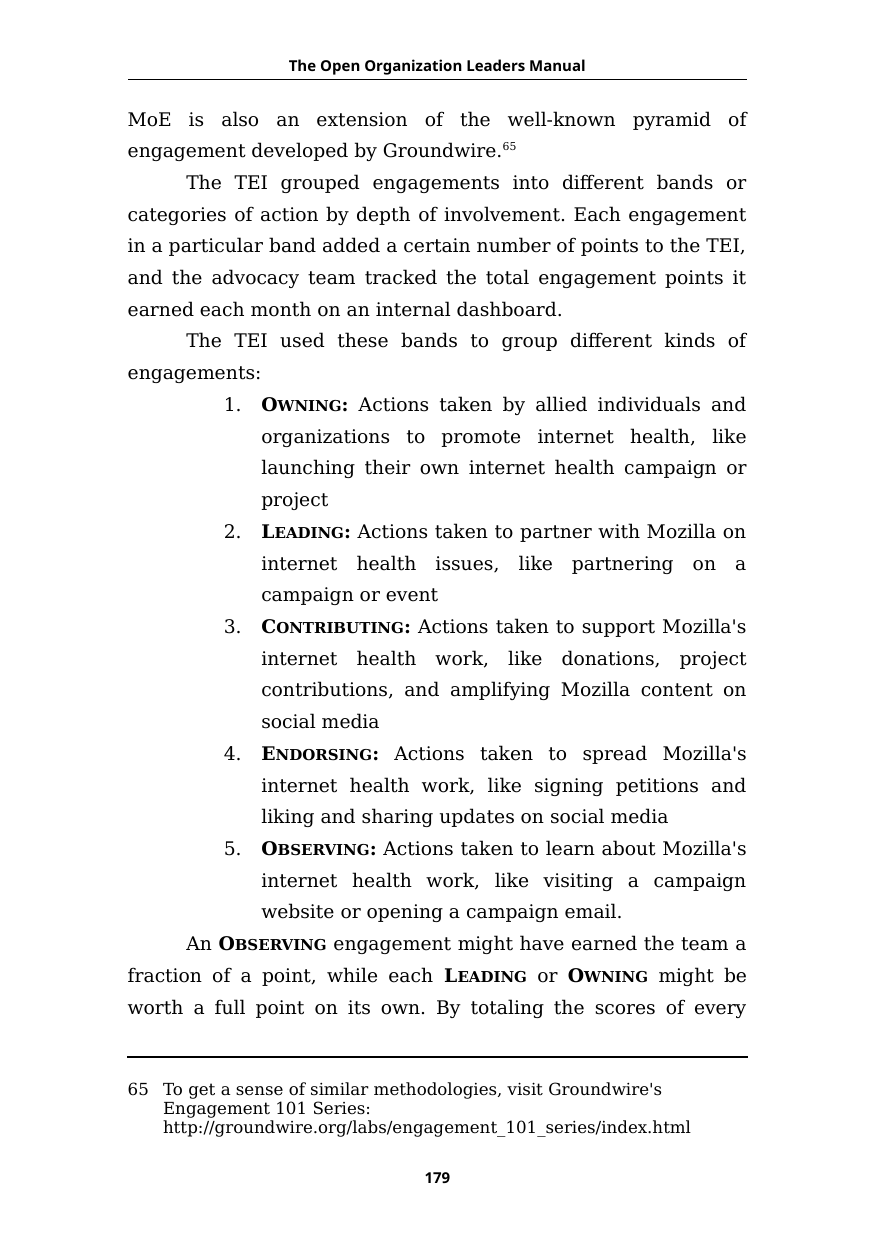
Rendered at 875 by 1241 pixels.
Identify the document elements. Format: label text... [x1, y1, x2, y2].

list Leading: Actions taken to partner with Mozilla on internet health issues, like partnering on a campaign or event [223, 521, 747, 606]
text An Observing engagement might have earned the team a fraction of a point, while each Leading or Owning might be worth a full point on its own. By totaling the scores of every [127, 933, 747, 1019]
text To get a sense of similar methodologies, visit Groundwire's Engagement 101 Series: http://groundwire.org/labs/engagement_101_series/index.html [127, 1079, 747, 1138]
text The TEI used these bands to group different kinds of engagements: [127, 330, 747, 384]
text The TEI grouped engagements into different bands or categories of action by depth of involvement. Each engagement in a particular band added a certain number of points to the TEI, and the advocacy team tracked the total engagement points it earned each month on an internal dashboard. [127, 172, 747, 321]
list Endorsing: Actions taken to spread Mozilla's internet health work, like signing petitions and liking and sharing updates on social media [223, 743, 747, 828]
list Contributing: Actions taken to support Mozilla's internet health work, like donations, project contributions, and amplifying Mozilla content on social media [223, 616, 747, 733]
list Observing: Actions taken to learn about Mozilla's internet health work, like visiting a campaign website or opening a campaign email. [223, 838, 747, 923]
list Owning: Actions taken by allied individuals and organizations to promote internet health, like launching their own internet health campaign or project [223, 394, 747, 511]
text MoE is also an extension of the well-known pyramid of engagement developed by Groundwire. [127, 109, 747, 162]
